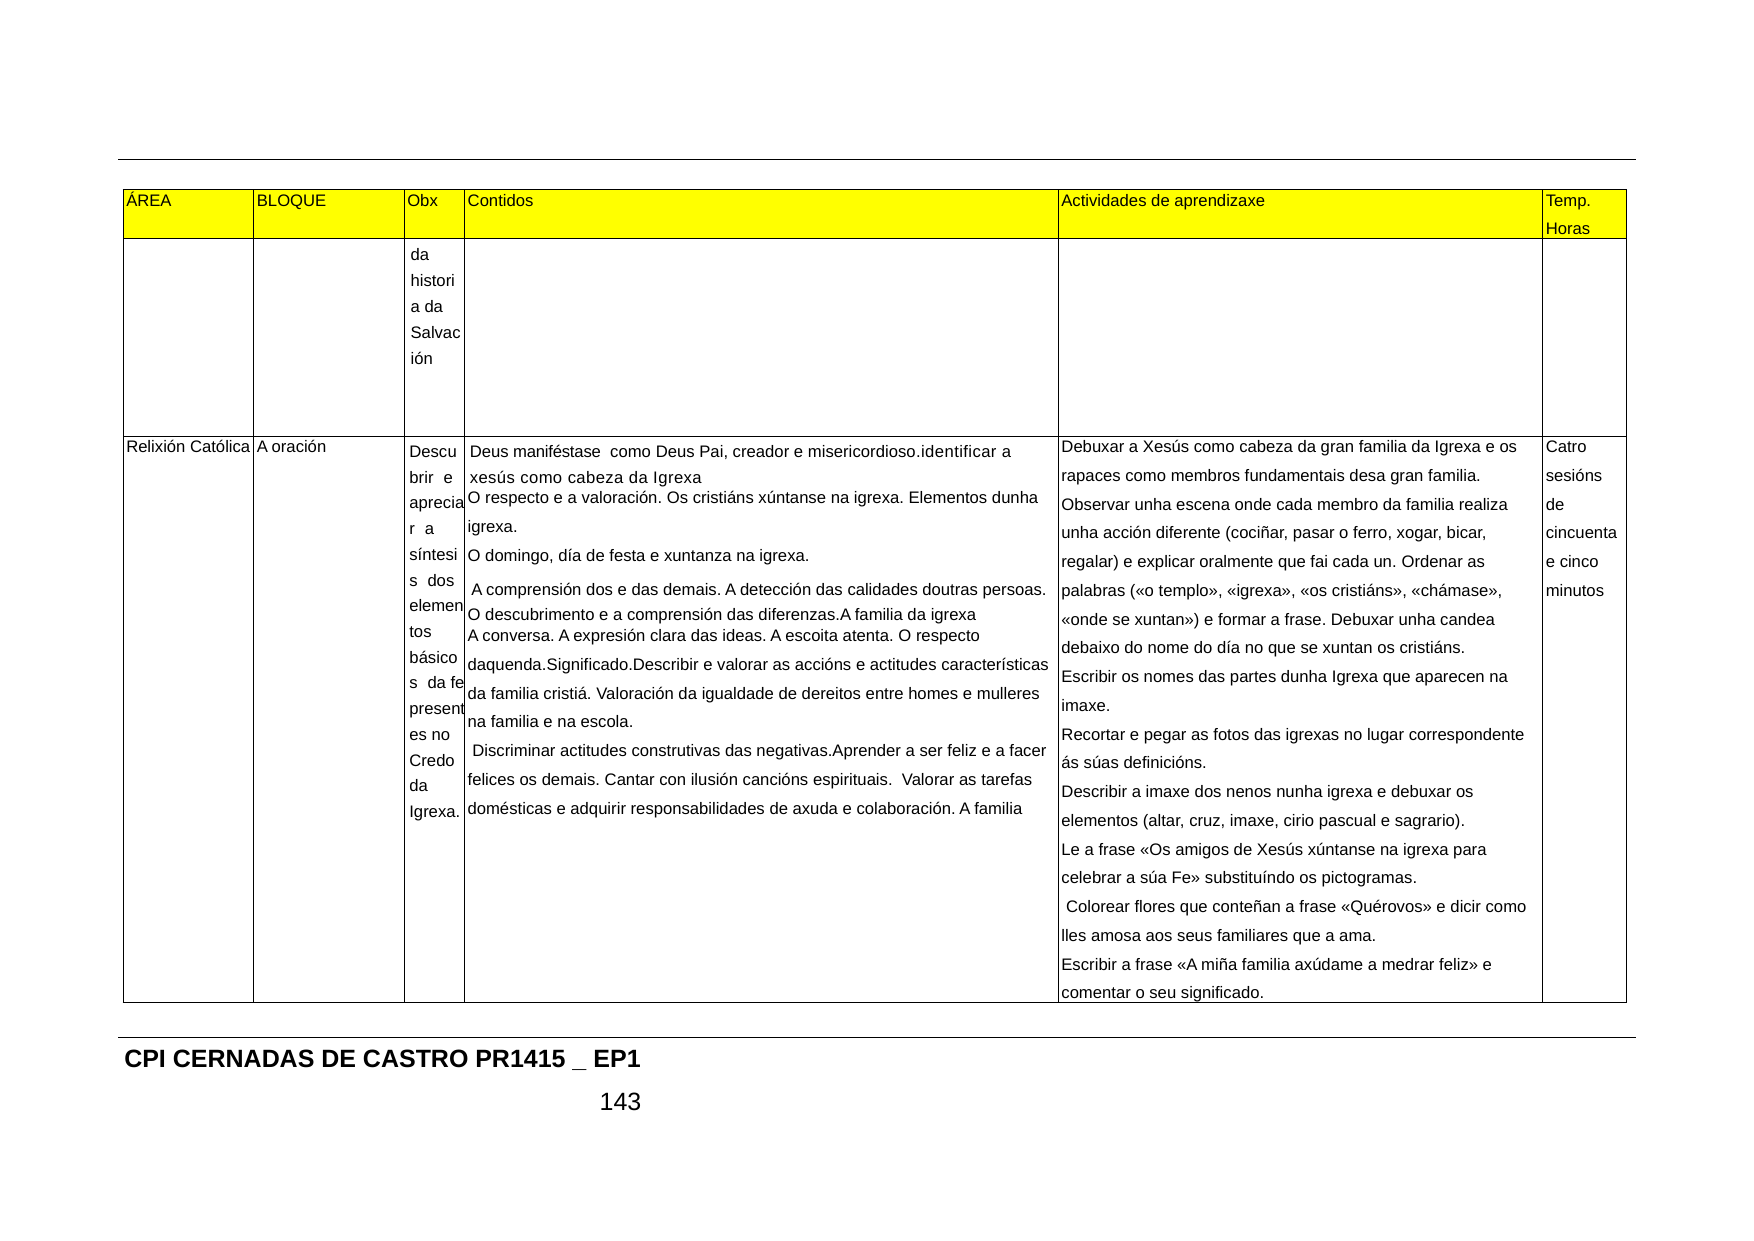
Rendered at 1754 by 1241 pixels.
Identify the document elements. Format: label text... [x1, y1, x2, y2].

table_cell Catro sesións de cincuenta e cinco minutos [1543, 437, 1626, 1002]
table_cell Deus maniféstase como Deus Pai, creador e misericordioso.identificar a xesús como cabeza da Igrexa O respecto e a valoración. Os cristiáns xúntanse na igrexa. Elementos dunha igrexa. O domingo, día de festa e xuntanza na igrexa. A comprensión dos e das demais. A detección das calidades doutras persoas. O descubrimento e a comprensión das diferenzas.A familia da igrexa A conversa. A expresión clara das ideas. A escoita atenta. O respecto daquenda.Significado.Describir e valorar as accións e actitudes características da familia cristiá. Valoración da igualdade de dereitos entre homes e mulleres na familia e na escola. Discriminar actitudes construtivas das negativas.Aprender a ser feliz e a facer felices os demais. Cantar con ilusión cancións espirituais. Valorar as tarefas domésticas e adquirir responsabilidades de axuda e colaboración. A familia [465, 437, 1058, 1002]
table_cell [254, 239, 404, 436]
table_cell Relixión Católica [124, 437, 253, 1002]
table_header Contidos [465, 190, 1058, 238]
table_header Actividades de aprendizaxe [1059, 190, 1542, 238]
table_cell Debuxar a Xesús como cabeza da gran familia da Igrexa e os rapaces como membros fundamentais desa gran familia. Observar unha escena onde cada membro da familia realiza unha acción diferente (cociñar, pasar o ferro, xogar, bicar, regalar) e explicar oralmente que fai cada un. Ordenar as palabras («o templo», «igrexa», «os cristiáns», «chámase», «onde se xuntan») e formar a frase. Debuxar unha candea debaixo do nome do día no que se xuntan os cristiáns. Escribir os nomes das partes dunha Igrexa que aparecen na imaxe. Recortar e pegar as fotos das igrexas no lugar correspondente ás súas definicións. Describir a imaxe dos nenos nunha igrexa e debuxar os elementos (altar, cruz, imaxe, cirio pascual e sagrario). Le a frase «Os amigos de Xesús xúntanse na igrexa para celebrar a súa Fe» substituíndo os pictogramas. Colorear flores que conteñan a frase «Quérovos» e dicir como lles amosa aos seus familiares que a ama. Escribir a frase «A miña familia axúdame a medrar feliz» e comentar o seu significado. [1059, 437, 1542, 1002]
table_header BLOQUE [254, 190, 404, 238]
table_cell [465, 239, 1058, 436]
table_header Obx [405, 190, 464, 238]
table_cell [124, 239, 253, 436]
table_cell Descubrir e apreciar a síntesis dos elementos básicos da fe presentes no Credo da Igrexa. [405, 437, 464, 1002]
table_cell da historia da Salvación [405, 239, 464, 436]
table_cell [1059, 239, 1542, 436]
table_header Temp. Horas [1543, 190, 1626, 238]
table_header ÁREA [124, 190, 253, 238]
table_cell [1543, 239, 1626, 436]
table_cell A oración [254, 437, 404, 1002]
